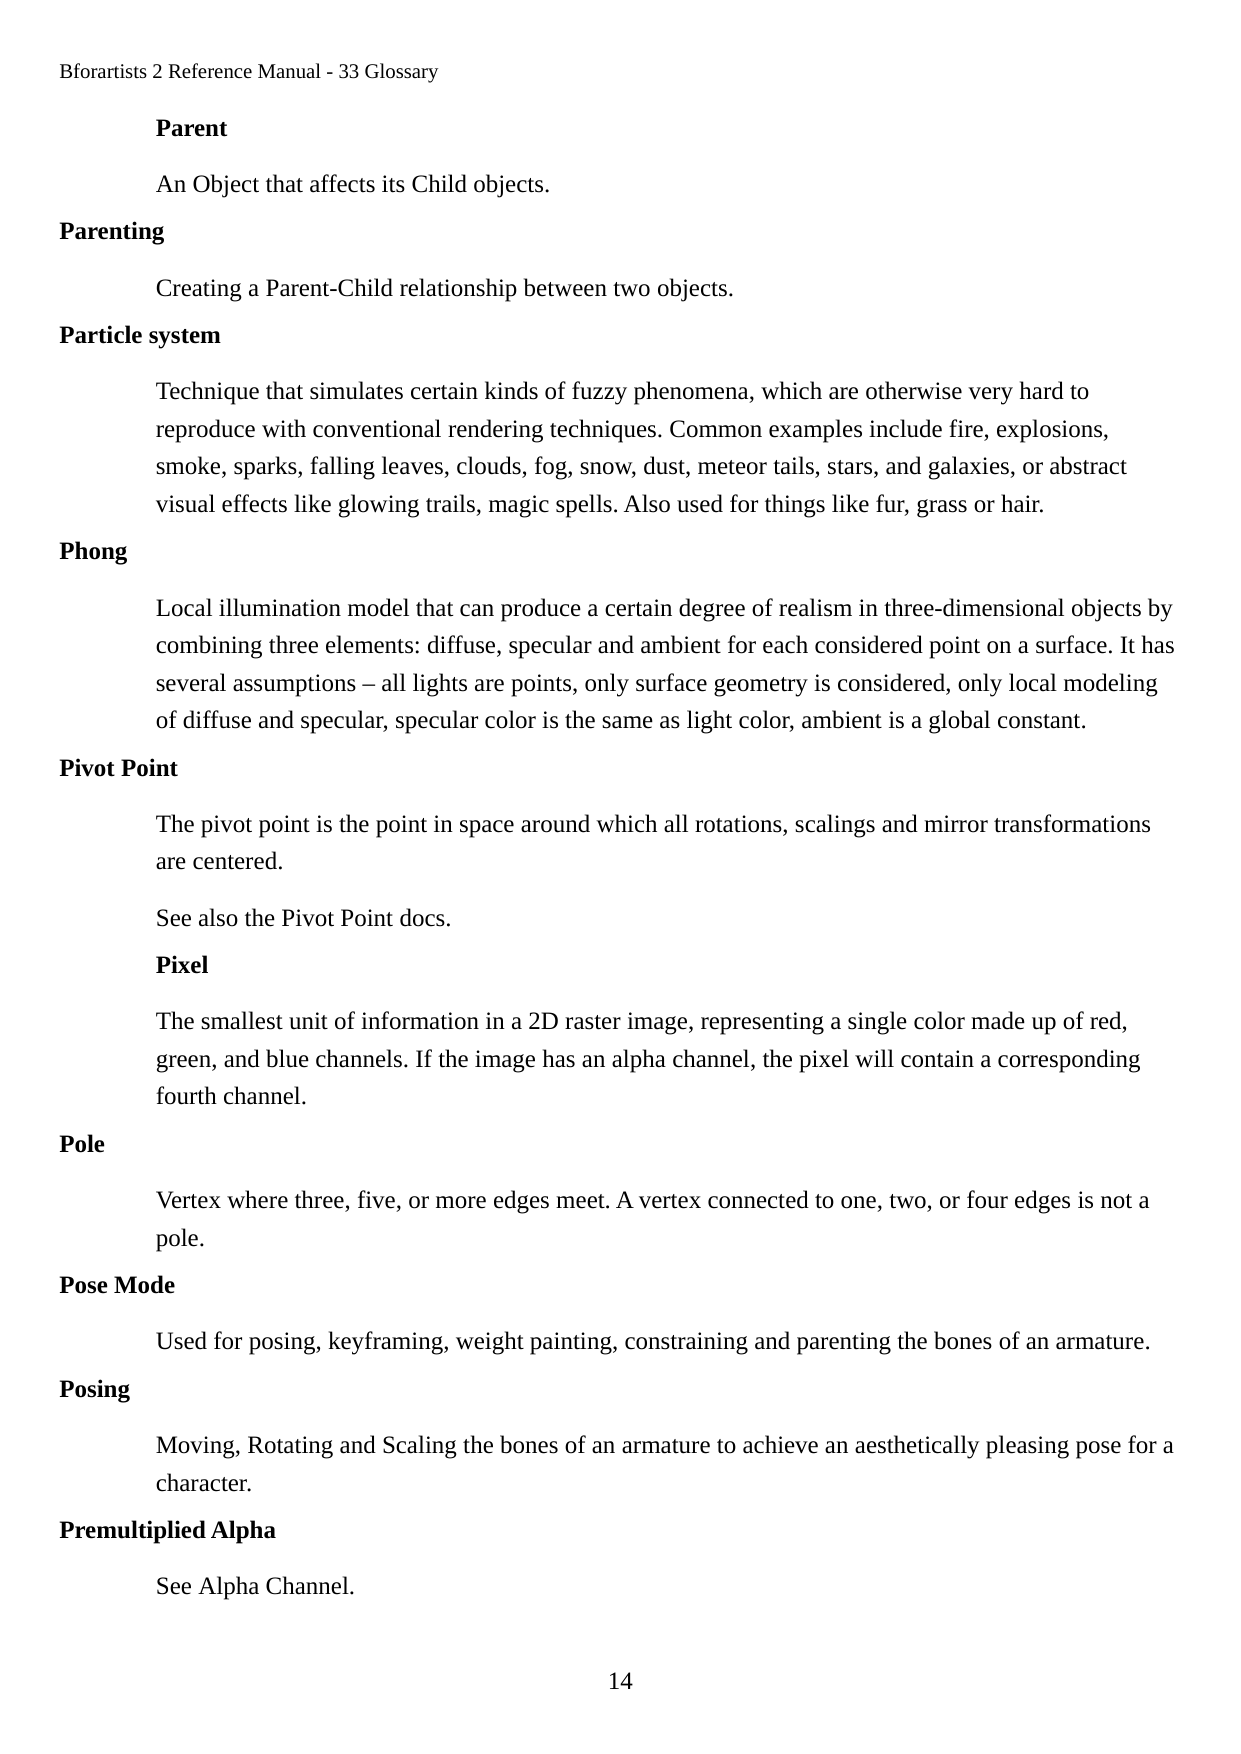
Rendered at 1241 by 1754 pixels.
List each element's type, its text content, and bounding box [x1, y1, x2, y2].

text The pivot point is the point in space around which all rotations, scalings and mirror transformations are centered. [156, 800, 1181, 875]
subtitle Parent [156, 113, 1181, 141]
list The smallest unit of information in a 2D raster image, representing a single color made up of red, green, and blue channels. If the image has an alpha channel, the pixel will contain a corresponding fourth channel. [156, 998, 1181, 1110]
list Local illumination model that can produce a certain degree of realism in three-dimensional objects by combining three elements: diffuse, specular and ambient for each considered point on a surface. It has several assumptions – all lights are points, only surface geometry is considered, only local modeling of diffuse and specular, specular color is the same as light color, ambient is a global constant. [156, 584, 1181, 734]
subtitle Parenting [59, 216, 1181, 245]
subtitle Pose Mode [59, 1270, 1181, 1299]
list Vertex where three, five, or more edges meet. A vertex connected to one, two, or four edges is not a pole. [156, 1176, 1181, 1251]
list Moving, Rotating and Scaling the bones of an armature to achieve an aesthetically pleasing pose for a character. [156, 1421, 1181, 1496]
list Creating a Parent-Child relationship between two objects. [156, 264, 1181, 301]
subtitle Posing [59, 1374, 1181, 1403]
subtitle Particle system [59, 320, 1181, 349]
list An Object that affects its Child objects. [156, 160, 1181, 198]
subtitle Pivot Point [59, 753, 1181, 781]
list See Alpha Channel. [156, 1563, 1181, 1600]
list Technique that simulates certain kinds of fuzzy phenomena, which are otherwise very hard to reproduce with conventional rendering techniques. Common examples include fire, explosions, smoke, sparks, falling leaves, clouds, fog, snow, dust, meteor tails, stars, and galaxies, or abstract visual effects like glowing trails, magic spells. Also used for things like fur, grass or hair. [156, 368, 1181, 518]
subtitle Premultiplied Alpha [59, 1515, 1181, 1544]
subtitle Pixel [156, 950, 1181, 979]
subtitle Pole [59, 1129, 1181, 1158]
text See also the Pivot Point docs. [156, 894, 1181, 931]
subtitle Phong [59, 536, 1181, 565]
list Used for posing, keyframing, weight painting, constraining and parenting the bones of an armature. [156, 1318, 1181, 1355]
